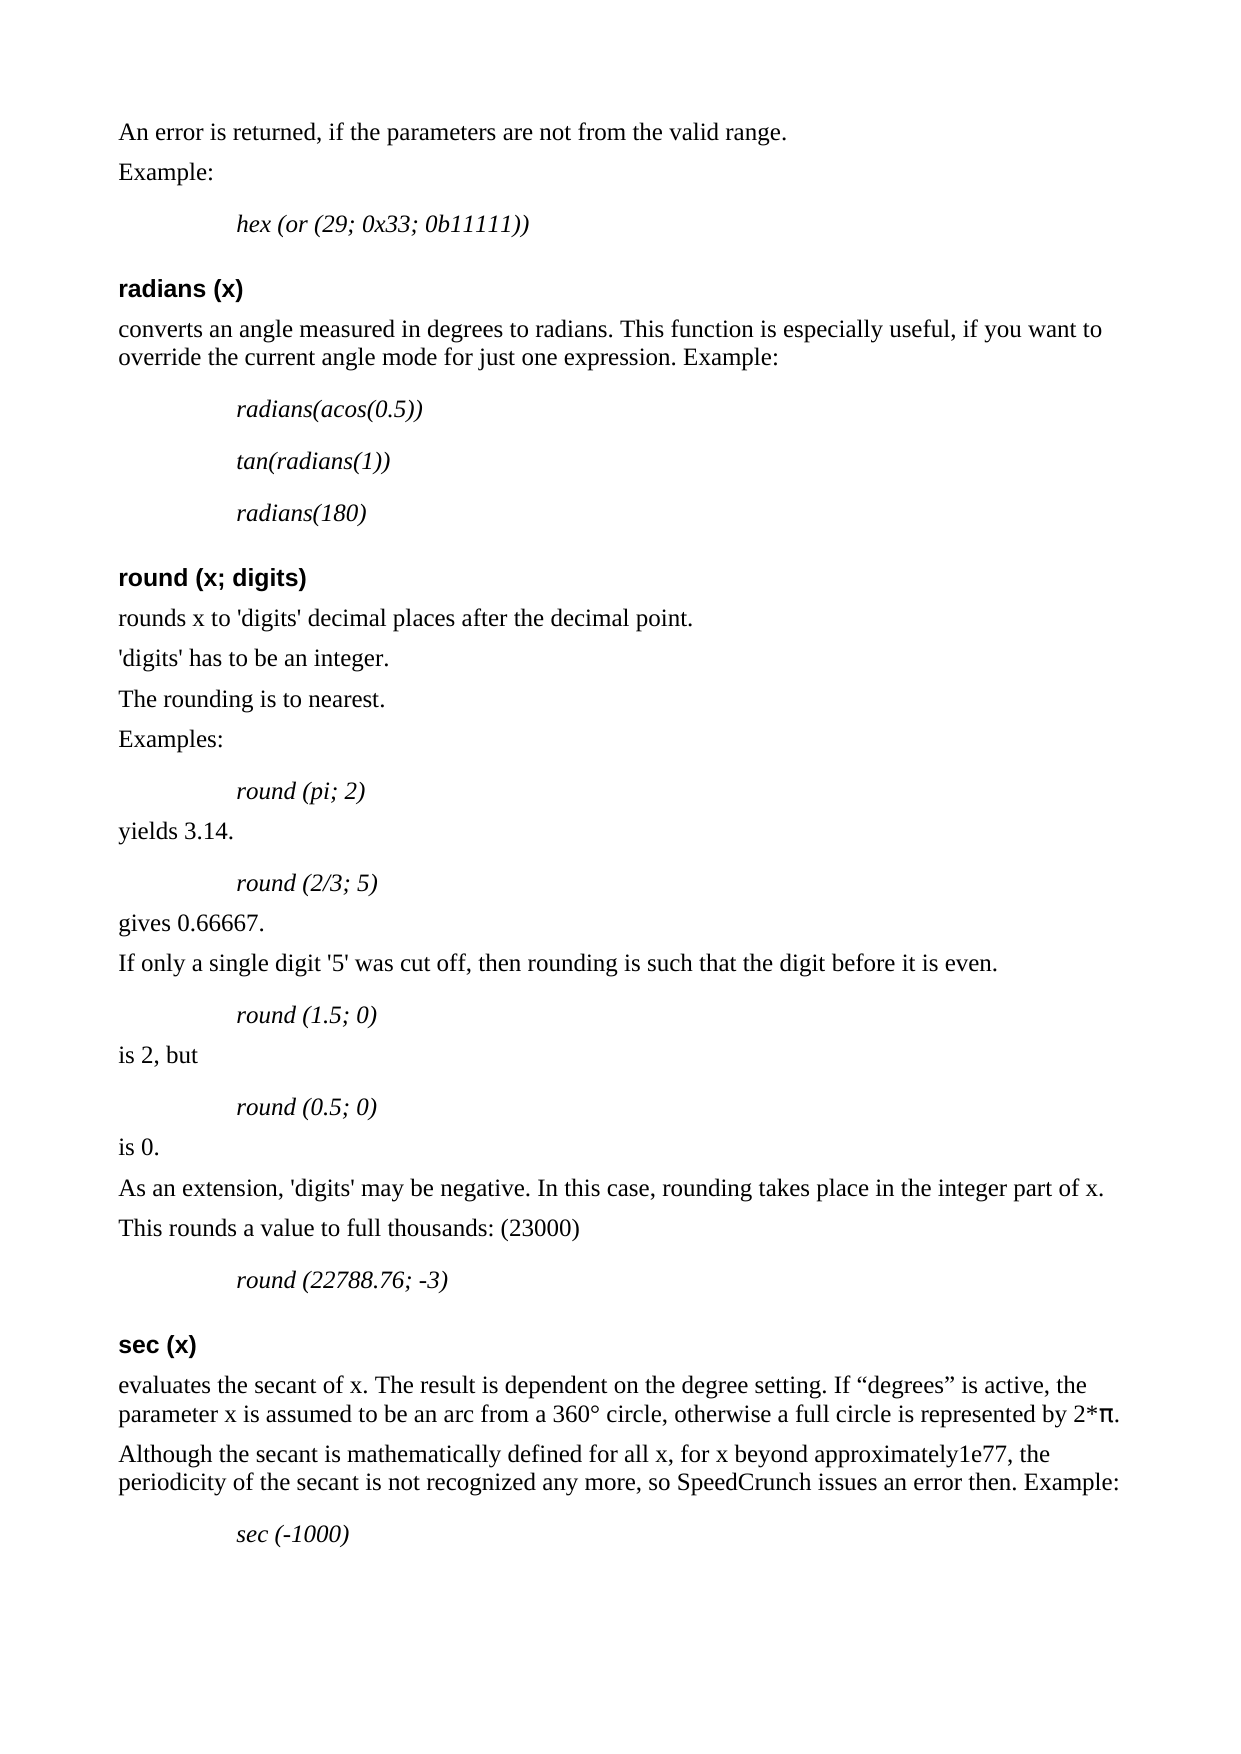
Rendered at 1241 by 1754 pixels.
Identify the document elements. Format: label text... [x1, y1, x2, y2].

text is 0. [118, 1133, 1122, 1161]
text rounds x to 'digits' decimal places after the decimal point. [118, 604, 1122, 632]
text An error is returned, if the parameters are not from the valid range. [118, 118, 1122, 146]
text tan(radians(1)) [236, 447, 1122, 475]
text hex (or (29; 0x33; 0b11111)) [236, 210, 1122, 238]
text yields 3.14. [118, 817, 1122, 845]
text radians(acos(0.5)) [236, 395, 1122, 423]
text Example: [118, 158, 1122, 186]
text converts an angle measured in degrees to radians. This function is especially useful, if you want to override the current angle mode for just one expression. Example: [118, 316, 1122, 371]
text 'digits' has to be an integer. [118, 644, 1122, 672]
text The rounding is to nearest. [118, 685, 1122, 712]
text radians(180) [236, 499, 1122, 527]
text round (0.5; 0) [236, 1093, 1122, 1121]
text sec (-1000) [236, 1520, 1122, 1548]
subtitle round (x; digits) [118, 564, 1122, 592]
text Examples: [118, 725, 1122, 753]
text As an extension, 'digits' may be negative. In this case, rounding takes place in the integer part of x. [118, 1174, 1122, 1201]
text This rounds a value to full thousands: (23000) [118, 1214, 1122, 1242]
text gives 0.66667. [118, 909, 1122, 937]
text round (2/3; 5) [236, 869, 1122, 897]
text round (pi; 2) [236, 777, 1122, 805]
text is 2, but [118, 1041, 1122, 1069]
text If only a single digit '5' was cut off, then rounding is such that the digit before it is even. [118, 949, 1122, 977]
subtitle radians (x) [118, 275, 1122, 303]
text Although the secant is mathematically defined for all x, for x beyond approximately1e77, the periodicity of the secant is not recognized any more, so SpeedCrunch issues an error then. Example: [118, 1441, 1122, 1496]
text round (22788.76; -3) [236, 1266, 1122, 1294]
subtitle sec (x) [118, 1331, 1122, 1359]
text evaluates the secant of x. The result is dependent on the degree setting. If “degrees” is active, the parameter x is assumed to be an arc from a 360° circle, otherwise a full circle is represented by 2*π. [118, 1371, 1122, 1428]
text round (1.5; 0) [236, 1001, 1122, 1029]
